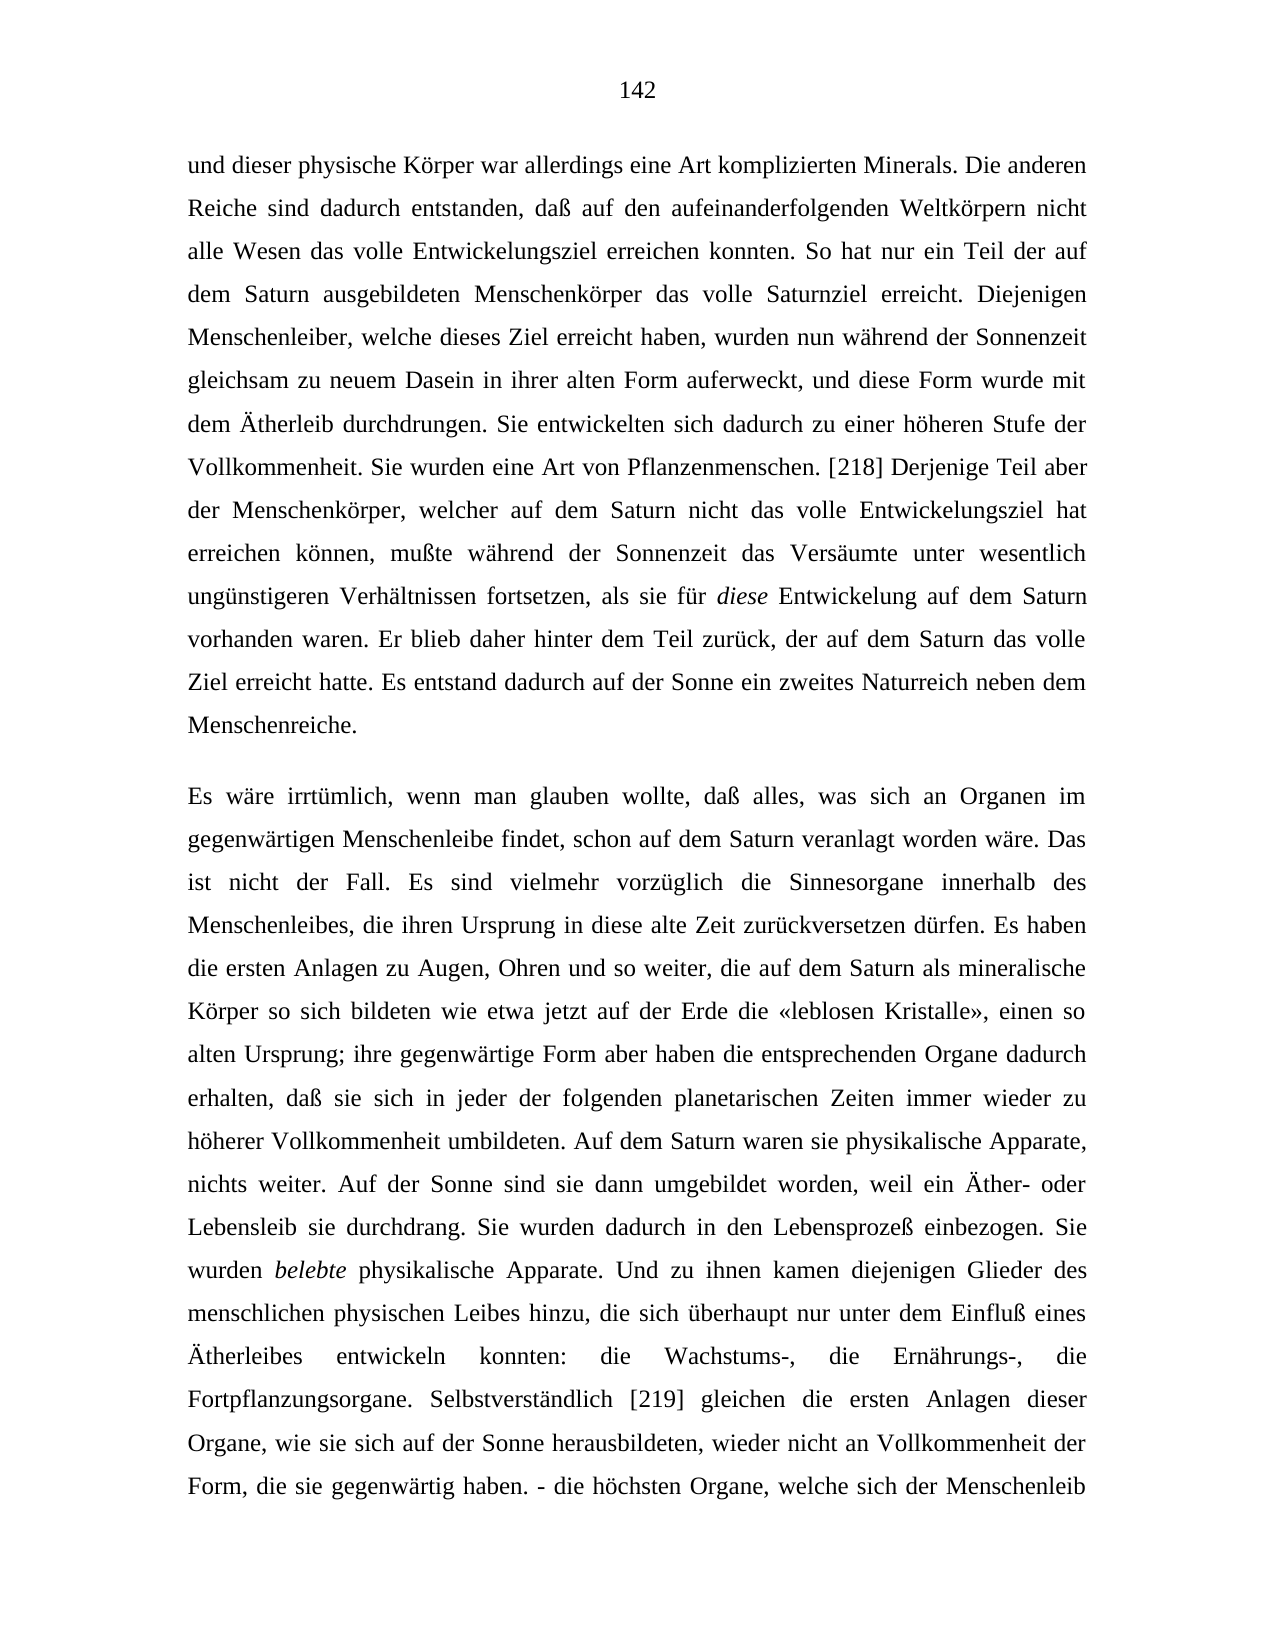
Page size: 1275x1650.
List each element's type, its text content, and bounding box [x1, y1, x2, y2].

text und dieser physische Körper war allerdings eine Art komplizierten Minerals. Die anderen Reiche sind dadurch entstanden, daß auf den aufeinanderfolgenden Weltkörpern nicht alle Wesen das volle Entwickelungsziel erreichen konnten. So hat nur ein Teil der auf dem Saturn ausgebildeten Menschenkörper das volle Saturnziel erreicht. Diejenigen Menschenleiber, welche dieses Ziel erreicht haben, wurden nun während der Sonnenzeit gleichsam zu neuem Dasein in ihrer alten Form auferweckt, und diese Form wurde mit dem Ätherleib durchdrungen. Sie entwickelten sich dadurch zu einer höheren Stufe der Vollkommenheit. Sie wurden eine Art von Pflanzenmenschen. [218] Derjenige Teil aber der Menschenkörper, welcher auf dem Saturn nicht das volle Entwickelungsziel hat erreichen können, mußte während der Sonnenzeit das Versäumte unter wesentlich ungünstigeren Verhältnissen fortsetzen, als sie für diese Entwickelung auf dem Saturn vorhanden waren. Er blieb daher hinter dem Teil zurück, der auf dem Saturn das volle Ziel erreicht hatte. Es entstand dadurch auf der Sonne ein zweites Naturreich neben dem Menschenreiche. [187, 150, 1087, 739]
text Es wäre irrtümlich, wenn man glauben wollte, daß alles, was sich an Organen im gegenwärtigen Menschenleibe findet, schon auf dem Saturn veranlagt worden wäre. Das ist nicht der Fall. Es sind vielmehr vorzüglich die Sinnesorgane innerhalb des Menschenleibes, die ihren Ursprung in diese alte Zeit zurückversetzen dürfen. Es haben die ersten Anlagen zu Augen, Ohren und so weiter, die auf dem Saturn als mineralische Körper so sich bildeten wie etwa jetzt auf der Erde die «leblosen Kristalle», einen so alten Ursprung; ihre gegenwärtige Form aber haben die entsprechenden Organe dadurch erhalten, daß sie sich in jeder der folgenden planetarischen Zeiten immer wieder zu höherer Vollkommenheit umbildeten. Auf dem Saturn waren sie physikalische Apparate, nichts weiter. Auf der Sonne sind sie dann umgebildet worden, weil ein Äther- oder Lebensleib sie durchdrang. Sie wurden dadurch in den Lebensprozeß einbezogen. Sie wurden belebte physikalische Apparate. Und zu ihnen kamen diejenigen Glieder des menschlichen physischen Leibes hinzu, die sich überhaupt nur unter dem Einfluß eines Ätherleibes entwickeln konnten: die Wachstums-, die Ernährungs-, die Fortpflanzungsorgane. Selbstverständlich [219] gleichen die ersten Anlagen dieser Organe, wie sie sich auf der Sonne herausbildeten, wieder nicht an Vollkommenheit der Form, die sie gegenwärtig haben. - die höchsten Organe, welche sich der Menschenleib [187, 781, 1087, 1499]
